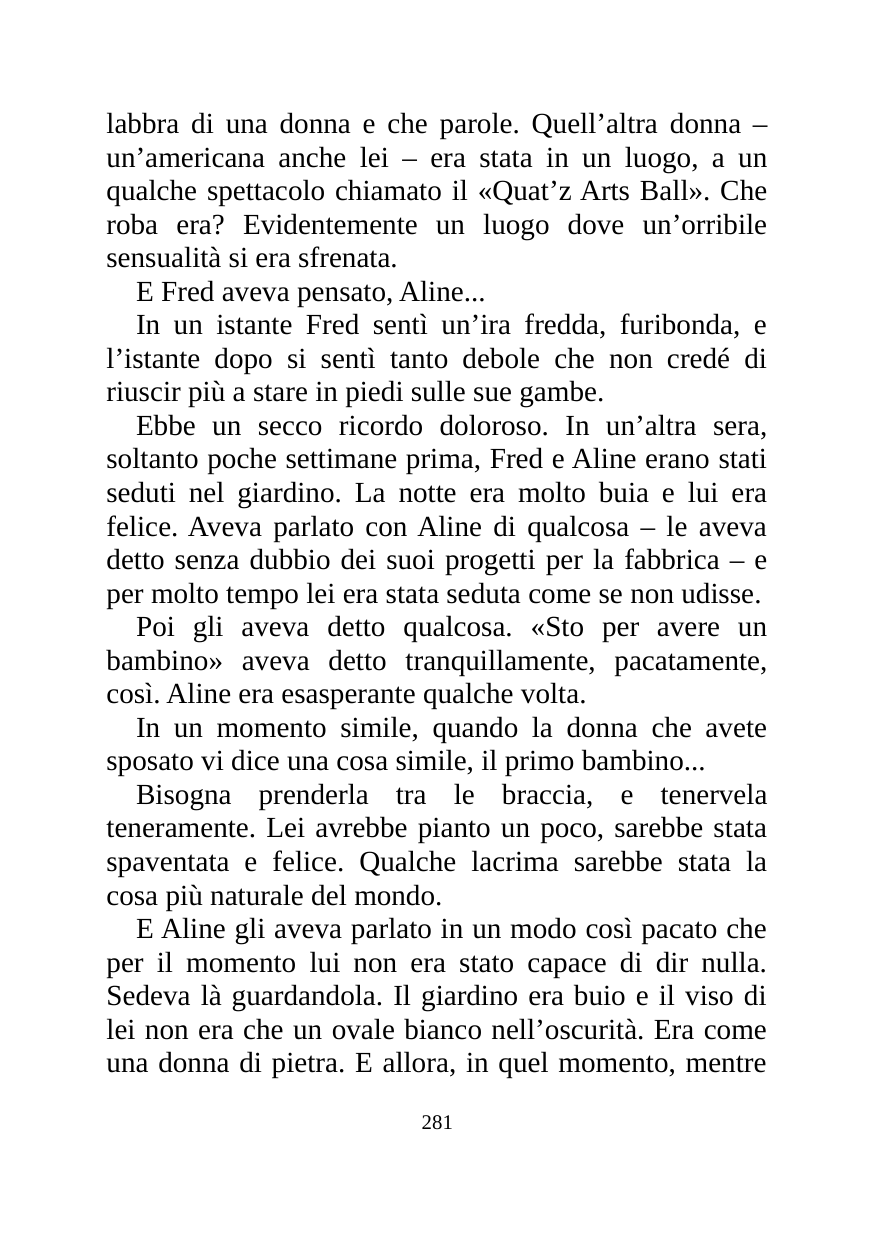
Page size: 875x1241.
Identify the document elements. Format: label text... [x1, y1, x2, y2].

text E Fred aveva pensato, Aline... [106, 274, 768, 307]
text In un momento simile, quando la donna che avete sposato vi dice una cosa simile, il primo bambino... [106, 710, 768, 777]
text labbra di una donna e che parole. Quell’altra donna – un’americana anche lei – era stata in un luogo, a un qualche spettacolo chiamato il «Quat’z Arts Ball». Che roba era? Evidentemente un luogo dove un’orribile sensualità si era sfrenata. [106, 106, 768, 274]
text In un istante Fred sentì un’ira fredda, furibonda, e l’istante dopo si sentì tanto debole che non credé di riuscir più a stare in piedi sulle sue gambe. [106, 307, 768, 408]
text Ebbe un secco ricordo doloroso. In un’altra sera, soltanto poche settimane prima, Fred e Aline erano stati seduti nel giardino. La notte era molto buia e lui era felice. Aveva parlato con Aline di qualcosa – le aveva detto senza dubbio dei suoi progetti per la fabbrica – e per molto tempo lei era stata seduta come se non udisse. [106, 408, 768, 609]
text Bisogna prenderla tra le braccia, e tenervela teneramente. Lei avrebbe pianto un poco, sarebbe stata spaventata e felice. Qualche lacrima sarebbe stata la cosa più naturale del mondo. [106, 777, 768, 911]
text Poi gli aveva detto qualcosa. «Sto per avere un bambino» aveva detto tranquillamente, pacatamente, così. Aline era esasperante qualche volta. [106, 609, 768, 710]
text E Aline gli aveva parlato in un modo così pacato che per il momento lui non era stato capace di dir nulla. Sedeva là guardandola. Il giardino era buio e il viso di lei non era che un ovale bianco nell’oscurità. Era come una donna di pietra. E allora, in quel momento, mentre [106, 911, 768, 1079]
